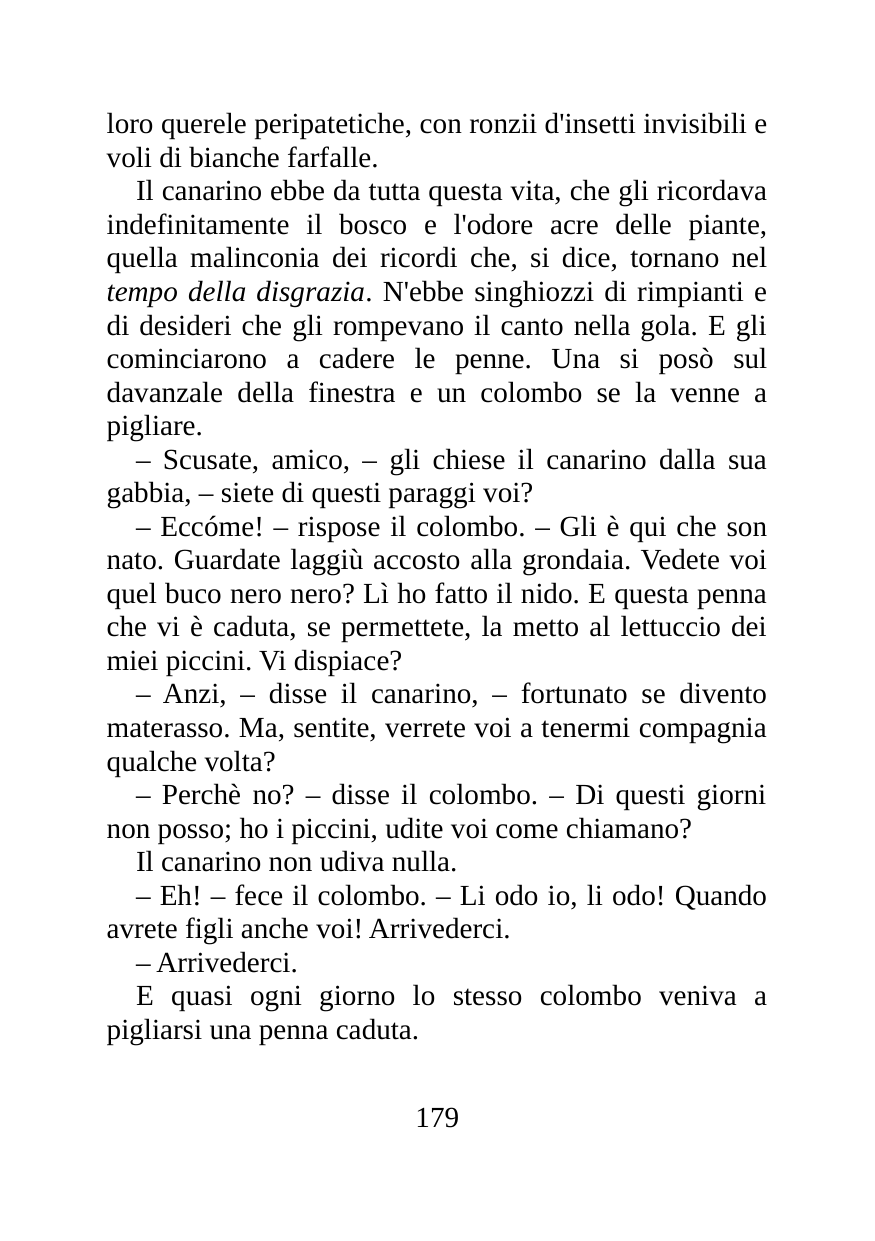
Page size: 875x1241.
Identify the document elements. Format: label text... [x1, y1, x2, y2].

text E quasi ogni giorno lo stesso colombo veniva a pigliarsi una penna caduta. [106, 978, 768, 1046]
text loro querele peripatetiche, con ronzii d'insetti invisibili e voli di bianche farfalle. [106, 106, 768, 173]
text ‒ Perchè no? ‒ disse il colombo. ‒ Di questi giorni non posso; ho i piccini, udite voi come chiamano? [106, 777, 768, 844]
text ‒ Eccóme! ‒ rispose il colombo. ‒ Gli è qui che son nato. Guardate laggiù accosto alla grondaia. Vedete voi quel buco nero nero? Lì ho fatto il nido. E questa penna che vi è caduta, se permettete, la metto al lettuccio dei miei piccini. Vi dispiace? [106, 509, 768, 677]
text ‒ Scusate, amico, ‒ gli chiese il canarino dalla sua gabbia, ‒ siete di questi paraggi voi? [106, 442, 768, 509]
text Il canarino non udiva nulla. [106, 844, 768, 878]
text ‒ Anzi, ‒ disse il canarino, ‒ fortunato se divento materasso. Ma, sentite, verrete voi a tenermi compagnia qualche volta? [106, 677, 768, 777]
text ‒ Eh! ‒ fece il colombo. ‒ Li odo io, li odo! Quando avrete figli anche voi! Arrivederci. [106, 878, 768, 945]
text Il canarino ebbe da tutta questa vita, che gli ricordava indefinitamente il bosco e l'odore acre delle piante, quella malinconia dei ricordi che, si dice, tornano nel tempo della disgrazia. N'ebbe singhiozzi di rimpianti e di desideri che gli rompevano il canto nella gola. E gli cominciarono a cadere le penne. Una si posò sul davanzale della finestra e un colombo se la venne a pigliare. [106, 173, 768, 442]
text ‒ Arrivederci. [106, 945, 768, 978]
